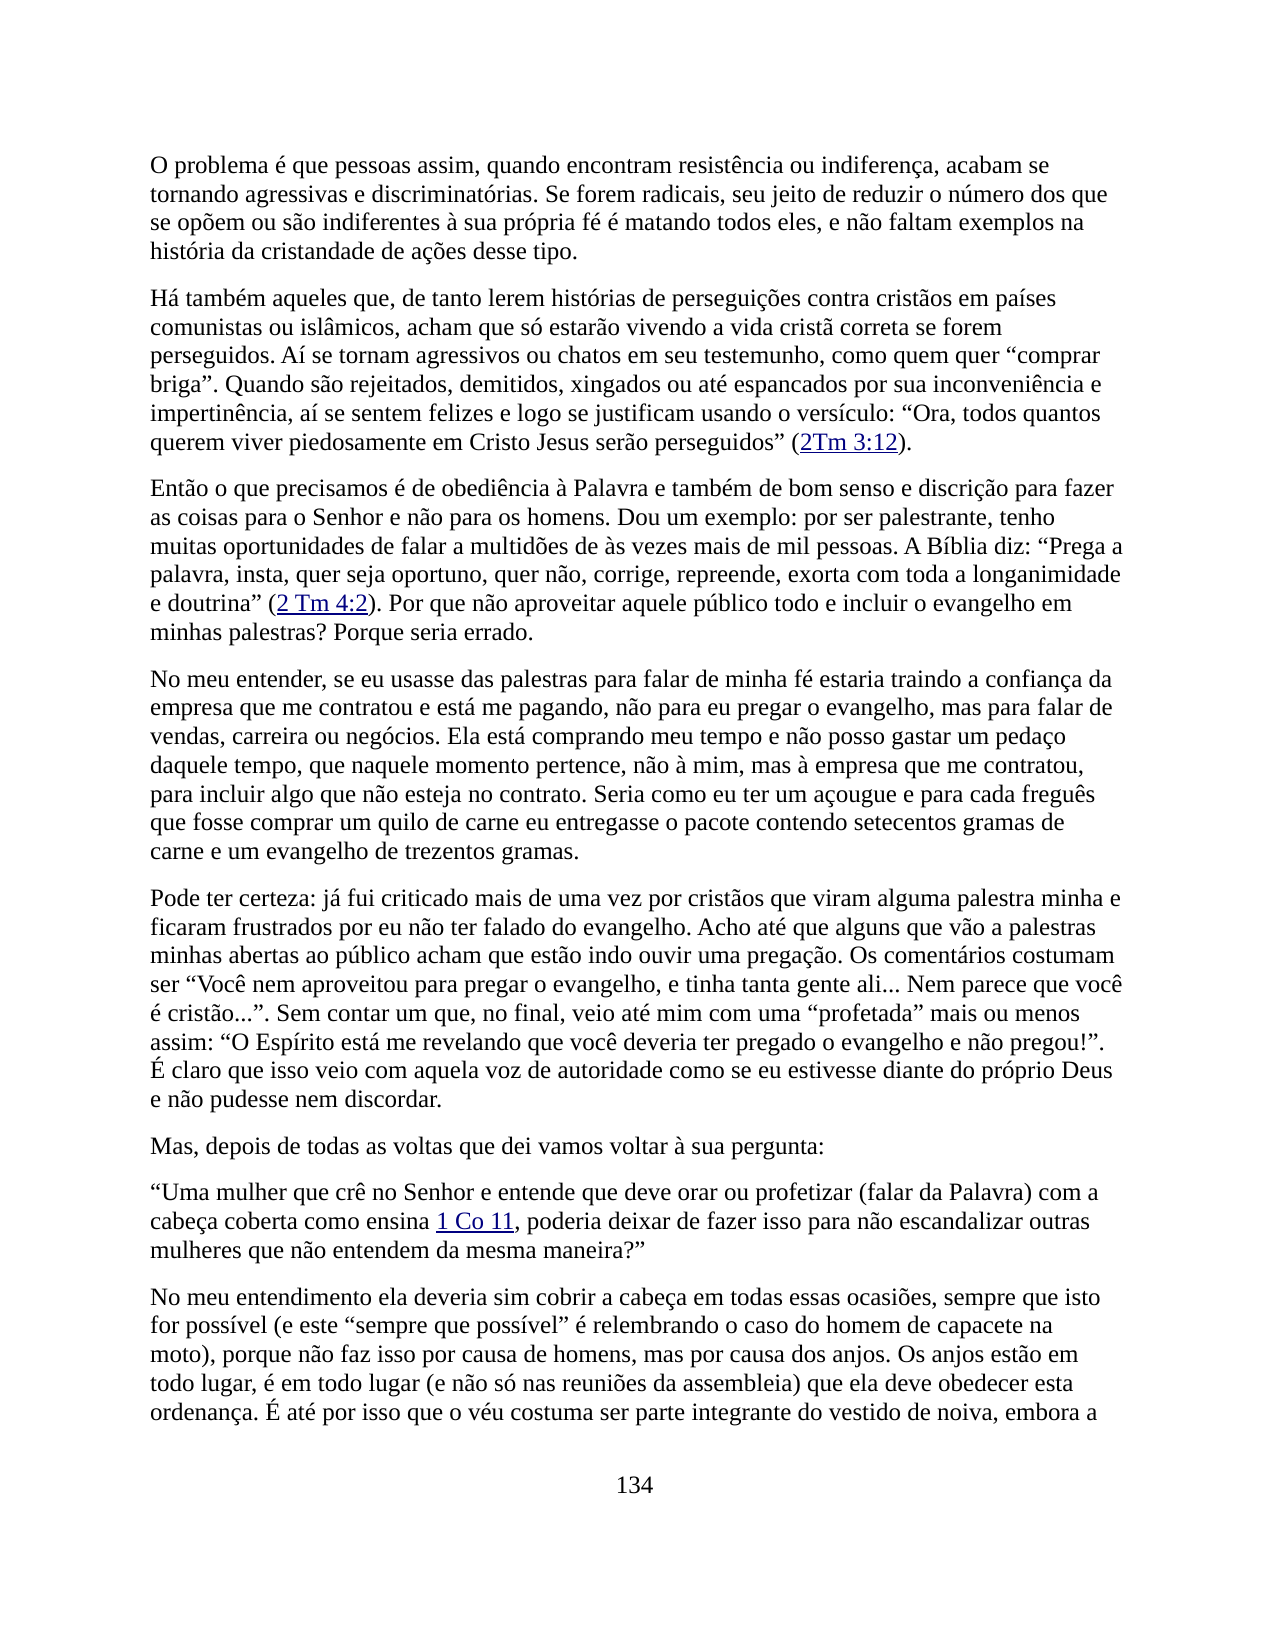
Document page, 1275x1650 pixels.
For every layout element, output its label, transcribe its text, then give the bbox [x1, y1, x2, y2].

text Há também aqueles que, de tanto lerem histórias de perseguições contra cristãos em países comunistas ou islâmicos, acham que só estarão vivendo a vida cristã correta se forem perseguidos. Aí se tornam agressivos ou chatos em seu testemunho, como quem quer “comprar briga”. Quando são rejeitados, demitidos, xingados ou até espancados por sua inconveniência e impertinência, aí se sentem felizes e logo se justificam usando o versículo: “Ora, todos quantos querem viver piedosamente em Cristo Jesus serão perseguidos” (2Tm 3:12). [150, 283, 1125, 455]
text No meu entendimento ela deveria sim cobrir a cabeça em todas essas ocasiões, sempre que isto for possível (e este “sempre que possível” é relembrando o caso do homem de capacete na moto), porque não faz isso por causa de homens, mas por causa dos anjos. Os anjos estão em todo lugar, é em todo lugar (e não só nas reuniões da assembleia) que ela deve obedecer esta ordenança. É até por isso que o véu costuma ser parte integrante do vestido de noiva, embora a [150, 1282, 1125, 1425]
text No meu entender, se eu usasse das palestras para falar de minha fé estaria traindo a confiança da empresa que me contratou e está me pagando, não para eu pregar o evangelho, mas para falar de vendas, carreira ou negócios. Ela está comprando meu tempo e não posso gastar um pedaço daquele tempo, que naquele momento pertence, não à mim, mas à empresa que me contratou, para incluir algo que não esteja no contrato. Seria como eu ter um açougue e para cada freguês que fosse comprar um quilo de carne eu entregasse o pacote contendo setecentos gramas de carne e um evangelho de trezentos gramas. [150, 664, 1125, 865]
text Pode ter certeza: já fui criticado mais de uma vez por cristãos que viram alguma palestra minha e ficaram frustrados por eu não ter falado do evangelho. Acho até que alguns que vão a palestras minhas abertas ao público acham que estão indo ouvir uma pregação. Os comentários costumam ser “Você nem aproveitou para pregar o evangelho, e tinha tanta gente ali... Nem parece que você é cristão...”. Sem contar um que, no final, veio até mim com uma “profetada” mais ou menos assim: “O Espírito está me revelando que você deveria ter pregado o evangelho e não pregou!”. É claro que isso veio com aquela voz de autoridade como se eu estivesse diante do próprio Deus e não pudesse nem discordar. [150, 883, 1125, 1113]
text Mas, depois de todas as voltas que dei vamos voltar à sua pergunta: [150, 1131, 1125, 1159]
text Então o que precisamos é de obediência à Palavra e também de bom senso e discrição para fazer as coisas para o Senhor e não para os homens. Dou um exemplo: por ser palestrante, tenho muitas oportunidades de falar a multidões de às vezes mais de mil pessoas. A Bíblia diz: “Prega a palavra, insta, quer seja oportuno, quer não, corrige, repreende, exorta com toda a longanimidade e doutrina” (2 Tm 4:2). Por que não aproveitar aquele público todo e incluir o evangelho em minhas palestras? Porque seria errado. [150, 473, 1125, 646]
text O problema é que pessoas assim, quando encontram resistência ou indiferença, acabam se tornando agressivas e discriminatórias. Se forem radicais, seu jeito de reduzir o número dos que se opõem ou são indiferentes à sua própria fé é matando todos eles, e não faltam exemplos na história da cristandade de ações desse tipo. [150, 150, 1125, 265]
text “Uma mulher que crê no Senhor e entende que deve orar ou profetizar (falar da Palavra) com a cabeça coberta como ensina 1 Co 11, poderia deixar de fazer isso para não escandalizar outras mulheres que não entendem da mesma maneira?” [150, 1177, 1125, 1264]
